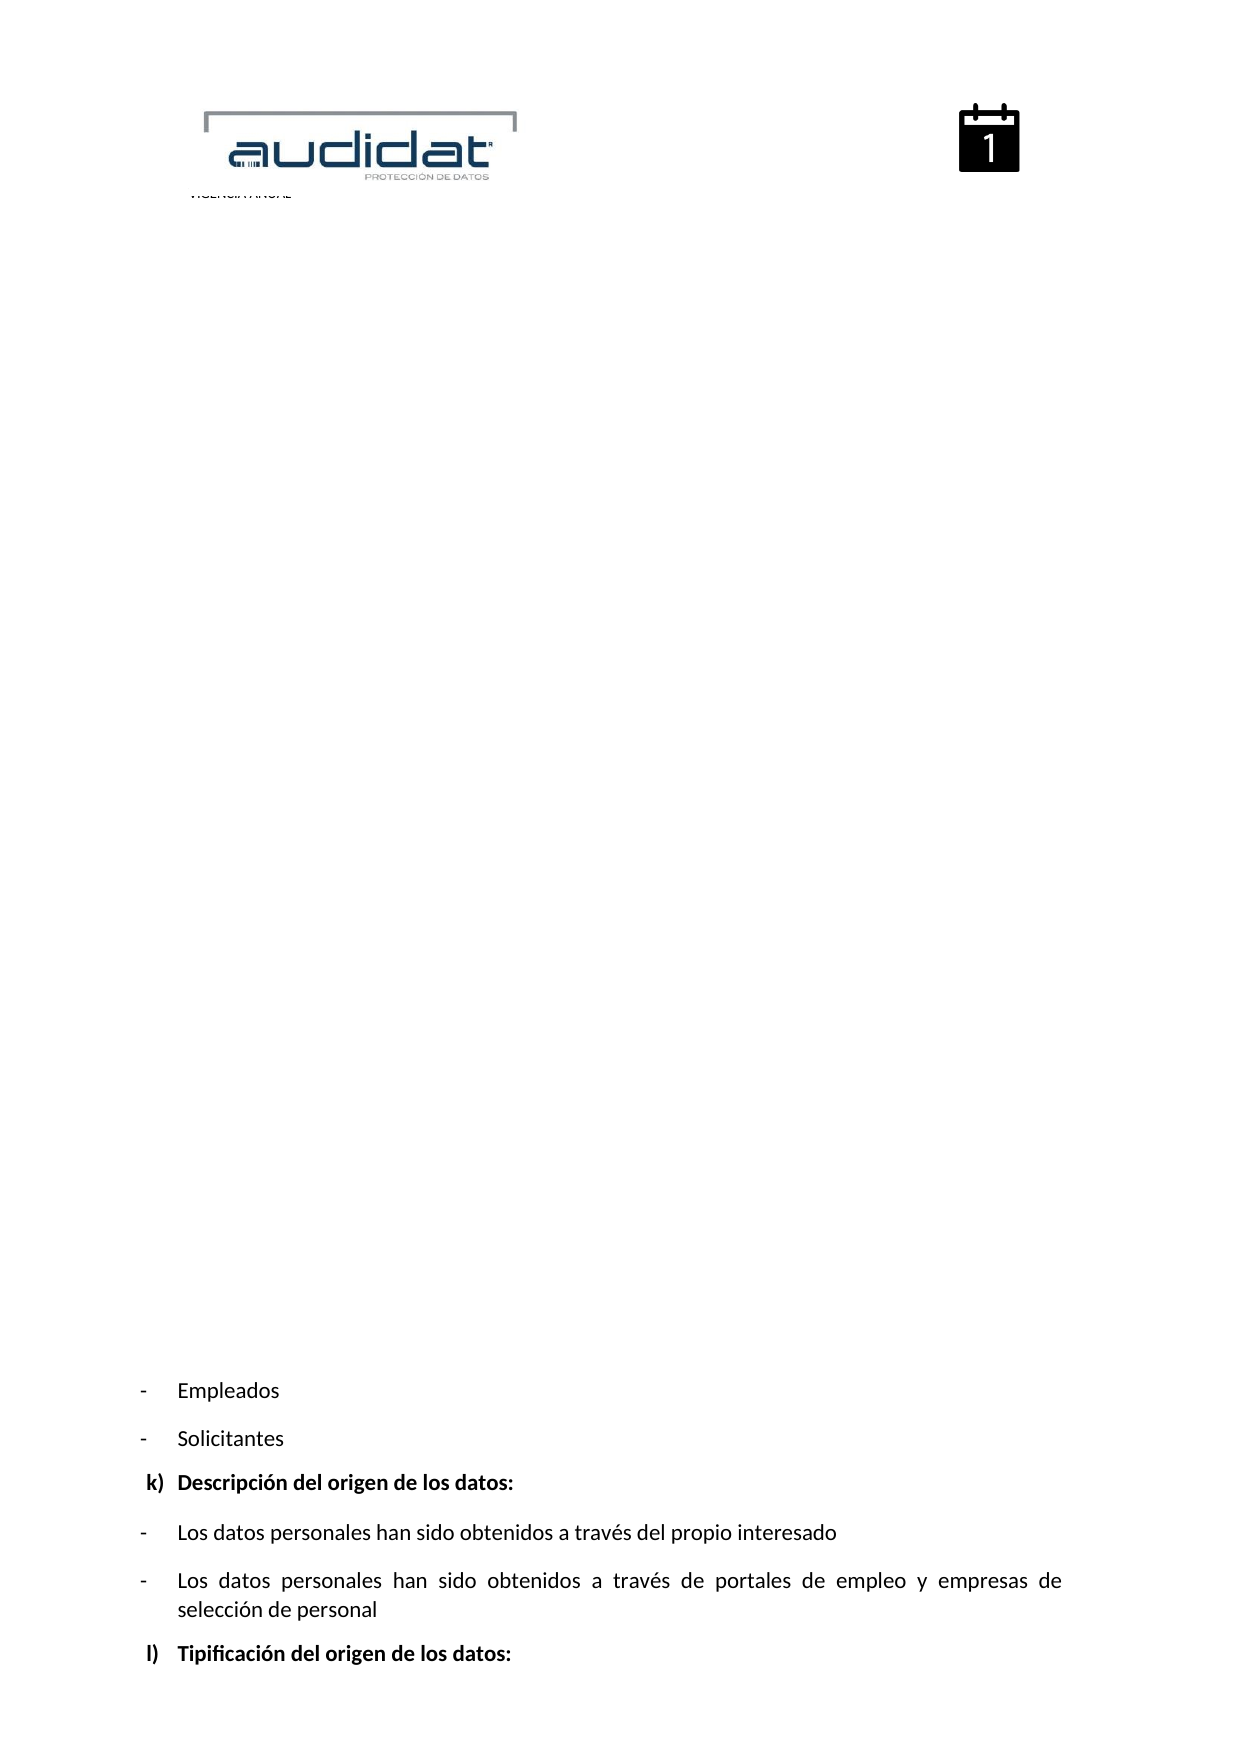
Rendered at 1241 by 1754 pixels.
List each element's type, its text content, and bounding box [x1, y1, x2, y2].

list Solicitantes [140, 1424, 1064, 1452]
list Empleados [140, 1376, 1064, 1404]
list Los datos personales han sido obtenidos a través de portales de empleo y empresas de selección de personal [140, 1566, 1064, 1623]
list Descripción del origen de los datos: [146, 1468, 1064, 1496]
list Los datos personales han sido obtenidos a través del propio interesado [140, 1518, 1064, 1546]
list Tipificación del origen de los datos: [146, 1639, 1064, 1667]
